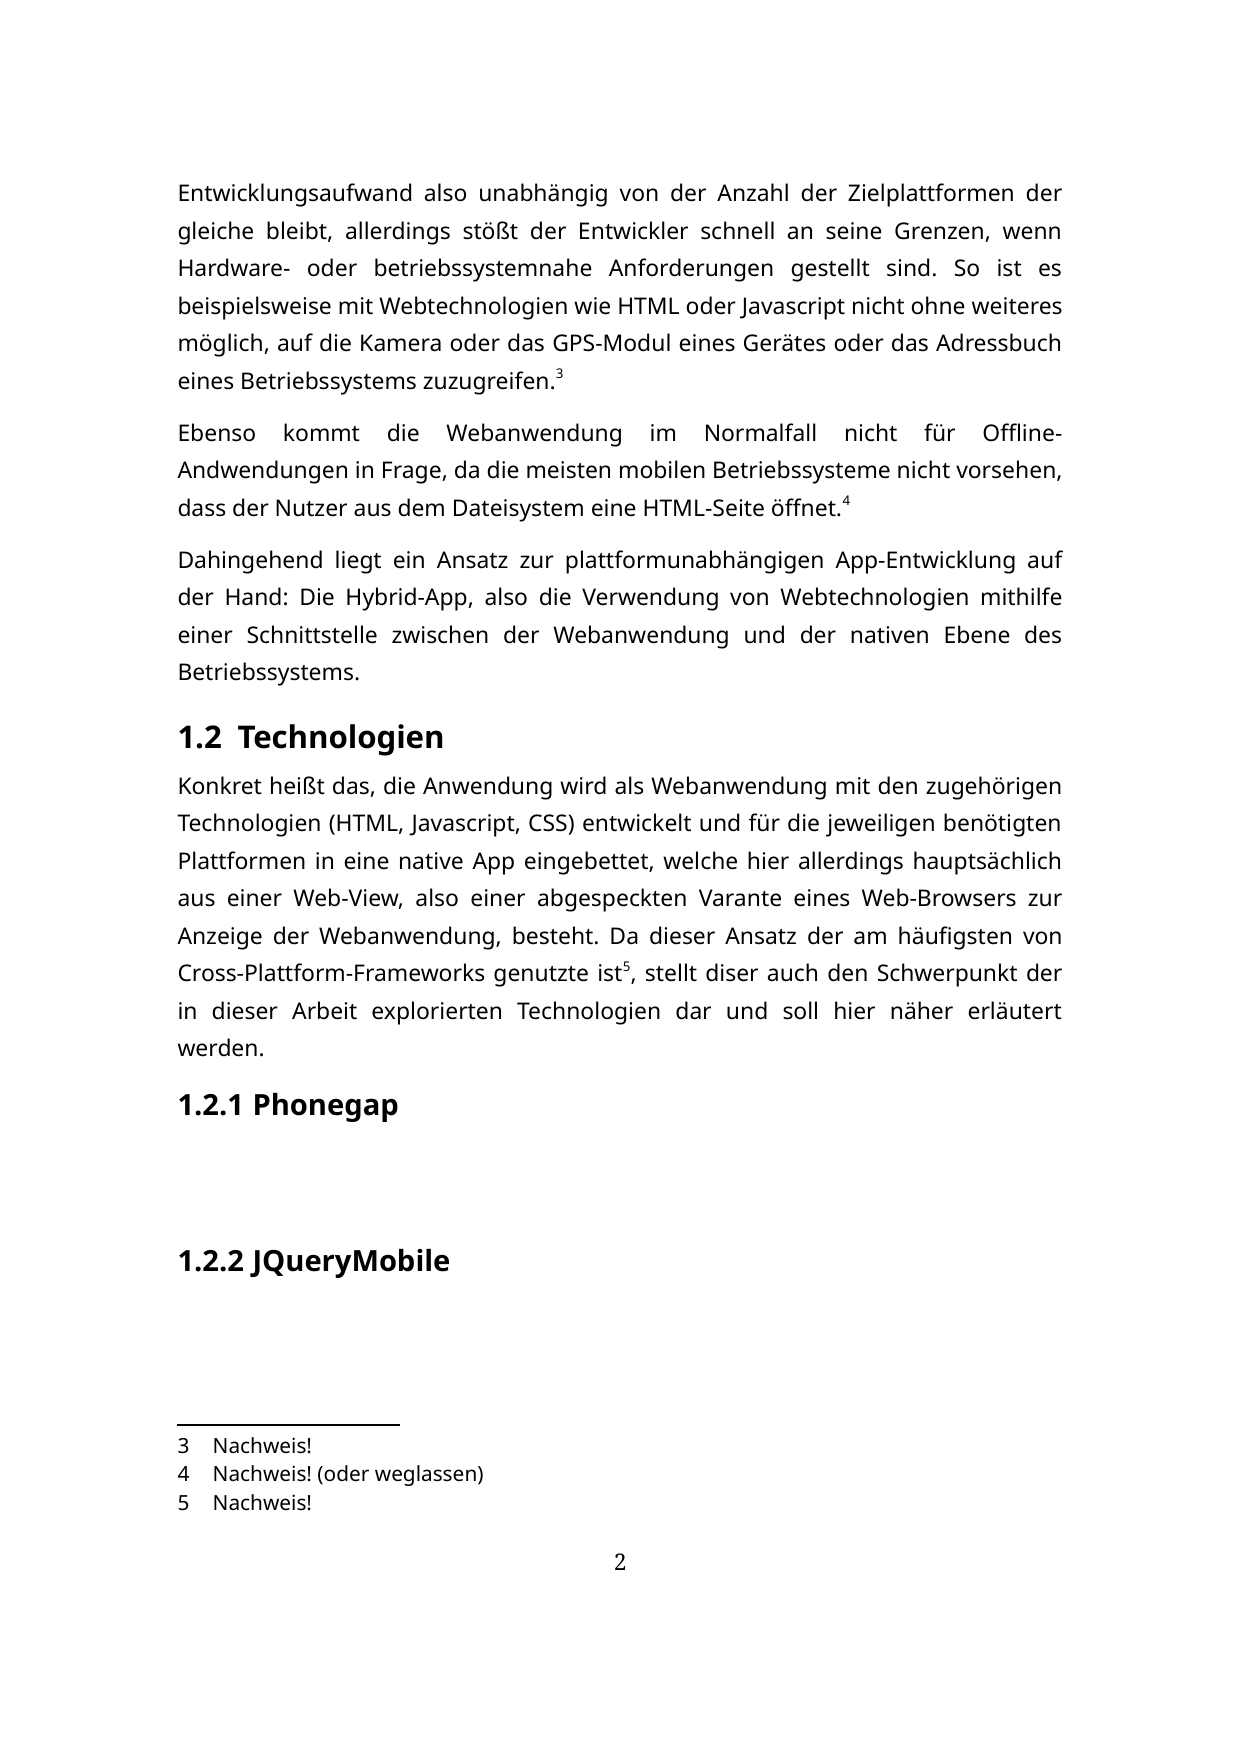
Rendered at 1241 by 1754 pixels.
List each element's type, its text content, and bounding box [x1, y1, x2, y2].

text Dahingehend liegt ein Ansatz zur plattformunabhängigen App-Entwicklung auf der Hand: Die Hybrid-App, also die Verwendung von Webtechnologien mithilfe einer Schnittstelle zwischen der Webanwendung und der nativen Ebene des Betriebssystems. [177, 544, 1063, 688]
text Nachweis! [177, 1488, 1063, 1516]
text Nachweis! [177, 1431, 1063, 1459]
text Ebenso kommt die Webanwendung im Normalfall nicht für Offline-Andwendungen in Frage, da die meisten mobilen Betriebssysteme nicht vorsehen, dass der Nutzer aus dem Dateisystem eine HTML-Seite öffnet. [177, 417, 1063, 523]
text Entwicklungsaufwand also unabhängig von der Anzahl der Zielplattformen der gleiche bleibt, allerdings stößt der Entwickler schnell an seine Grenzen, wenn Hardware- oder betriebssystemnahe Anforderungen gestellt sind. So ist es beispielsweise mit Webtechnologien wie HTML oder Javascript nicht ohne weiteres möglich, auf die Kamera oder das GPS-Modul eines Gerätes oder das Adressbuch eines Betriebssystems zuzugreifen. [177, 177, 1063, 396]
text Nachweis! (oder weglassen) [177, 1459, 1063, 1488]
text Konkret heißt das, die Anwendung wird als Webanwendung mit den zugehörigen Technologien (HTML, Javascript, CSS) entwickelt und für die jeweiligen benötigten Plattformen in eine native App eingebettet, welche hier allerdings hauptsächlich aus einer Web-View, also einer abgespeckten Varante eines Web-Browsers zur Anzeige der Webanwendung, besteht. Da dieser Ansatz der am häufigsten von Cross-Plattform-Frameworks genutzte ist, stellt diser auch den Schwerpunkt der in dieser Arbeit explorierten Technologien dar und soll hier näher erläutert werden. [177, 769, 1063, 1063]
subtitle Phonegap [177, 1084, 1063, 1124]
subtitle JQueryMobile [177, 1241, 1063, 1280]
subtitle Technologien [177, 715, 1063, 757]
